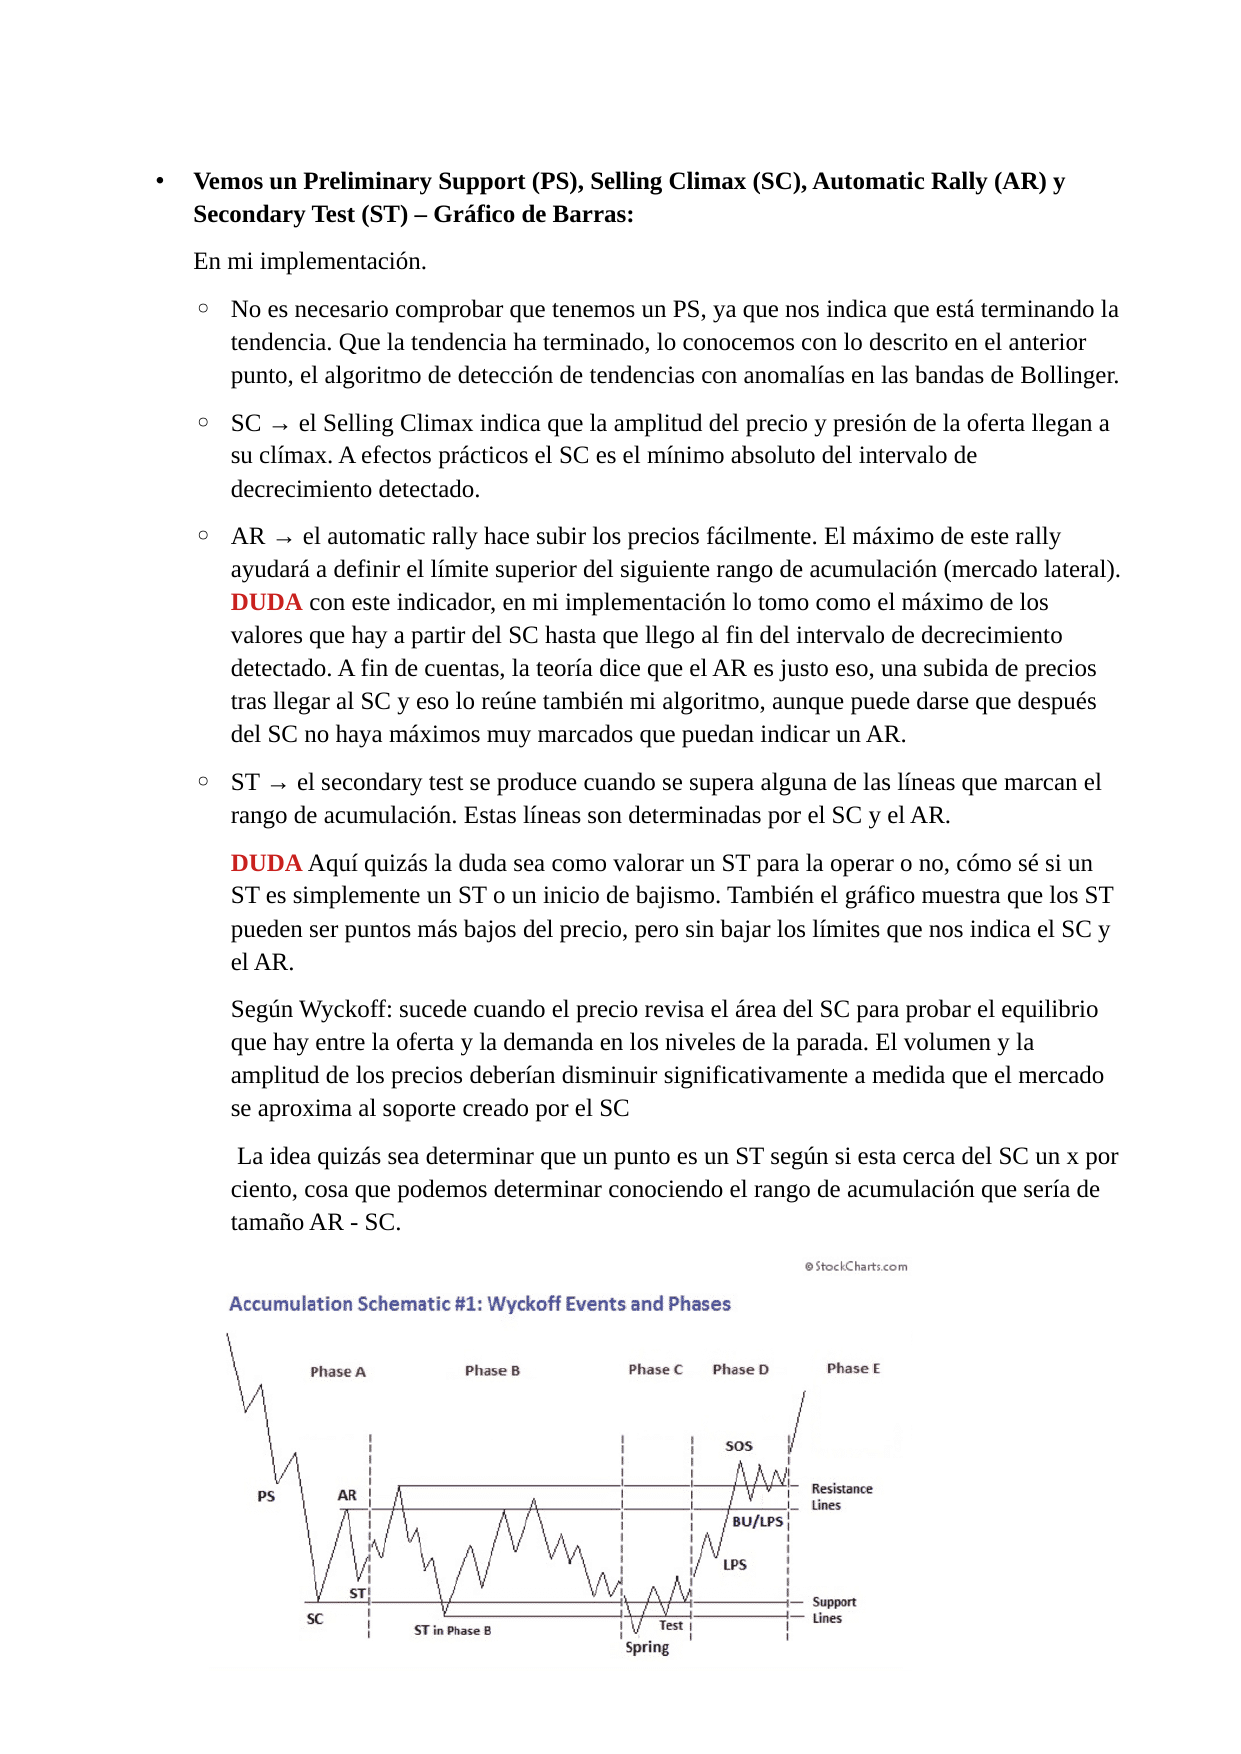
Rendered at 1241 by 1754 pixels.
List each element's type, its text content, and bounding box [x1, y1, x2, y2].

list SC → el Selling Climax indica que la amplitud del precio y presión de la oferta llegan a su clímax. A efectos prácticos el SC es el mínimo absoluto del intervalo de decrecimiento detectado. [193, 408, 1122, 502]
list Vemos un Preliminary Support (PS), Selling Climax (SC), Automatic Rally (AR) y Secondary Test (ST) – Gráfico de Barras: [156, 166, 1122, 227]
picture [209, 1255, 913, 1671]
list AR → el automatic rally hace subir los precios fácilmente. El máximo de este rally ayudará a definir el límite superior del siguiente rango de acumulación (mercado lateral). DUDA con este indicador, en mi implementación lo tomo como el máximo de los valores que hay a partir del SC hasta que llego al fin del intervalo de decrecimiento detectado. A fin de cuentas, la teoría dice que el AR es justo eso, una subida de precios tras llegar al SC y eso lo reúne también mi algoritmo, aunque puede darse que después del SC no haya máximos muy marcados que puedan indicar un AR. [193, 521, 1122, 748]
list Según Wyckoff: sucede cuando el precio revisa el área del SC para probar el equilibrio que hay entre la oferta y la demanda en los niveles de la parada. El volumen y la amplitud de los precios deberían disminuir significativamente a medida que el mercado se aproxima al soporte creado por el SC [193, 994, 1122, 1122]
list DUDA Aquí quizás la duda sea como valorar un ST para la operar o no, cómo sé si un ST es simplemente un ST o un inicio de bajismo. También el gráfico muestra que los ST pueden ser puntos más bajos del precio, pero sin bajar los límites que nos indica el SC y el AR. [193, 848, 1122, 975]
list ST → el secondary test se produce cuando se supera alguna de las líneas que marcan el rango de acumulación. Estas líneas son determinadas por el SC y el AR. [193, 767, 1122, 829]
list En mi implementación. [156, 246, 1122, 275]
list No es necesario comprobar que tenemos un PS, ya que nos indica que está terminando la tendencia. Que la tendencia ha terminado, lo conocemos con lo descrito en el anterior punto, el algoritmo de detección de tendencias con anomalías en las bandas de Bollinger. [193, 294, 1122, 389]
list La idea quizás sea determinar que un punto es un ST según si esta cerca del SC un x por ciento, cosa que podemos determinar conociendo el rango de acumulación que sería de tamaño AR - SC. [193, 1141, 1122, 1236]
